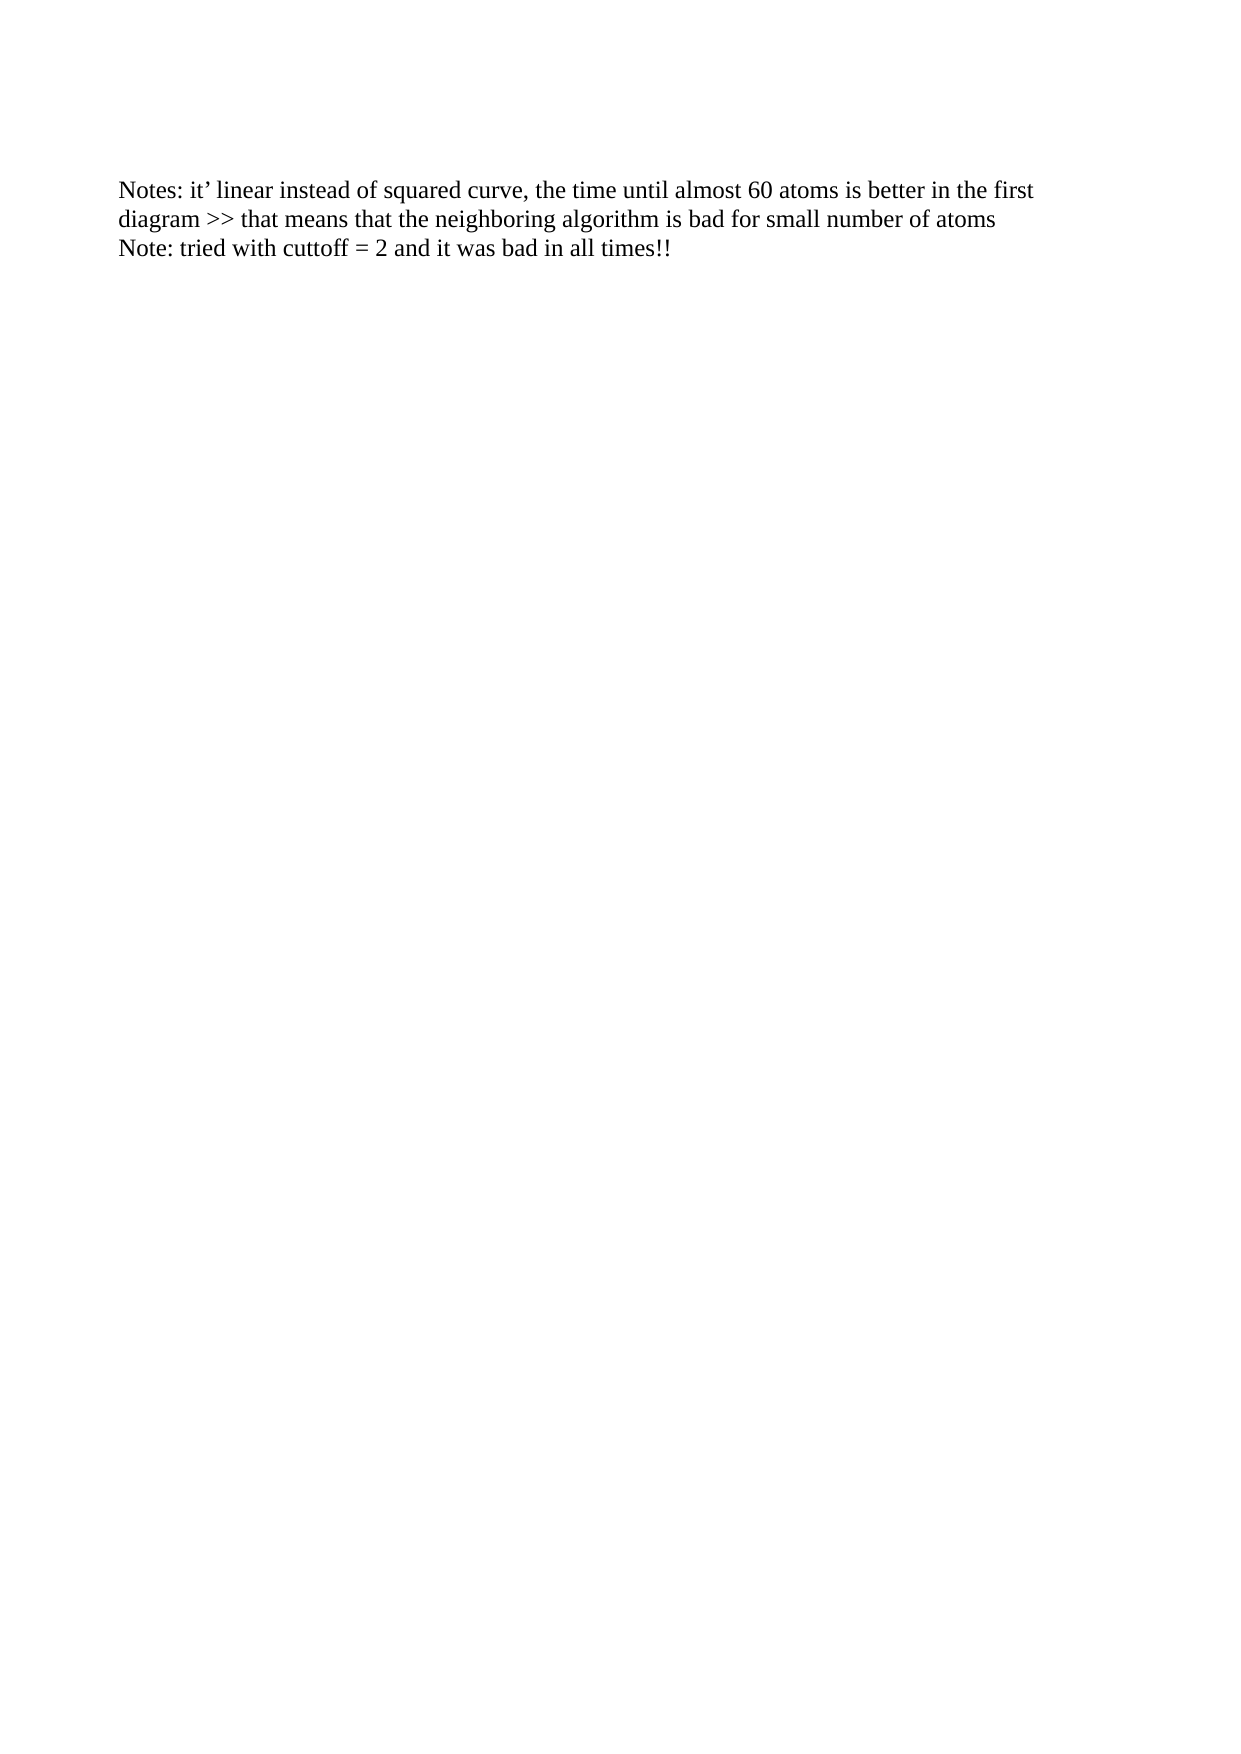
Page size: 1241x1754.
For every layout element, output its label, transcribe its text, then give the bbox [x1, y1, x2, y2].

text Note: tried with cuttoff = 2 and it was bad in all times!! [118, 233, 1122, 262]
text Notes: it’ linear instead of squared curve, the time until almost 60 atoms is better in the first diagram >> that means that the neighboring algorithm is bad for small number of atoms [118, 176, 1122, 233]
